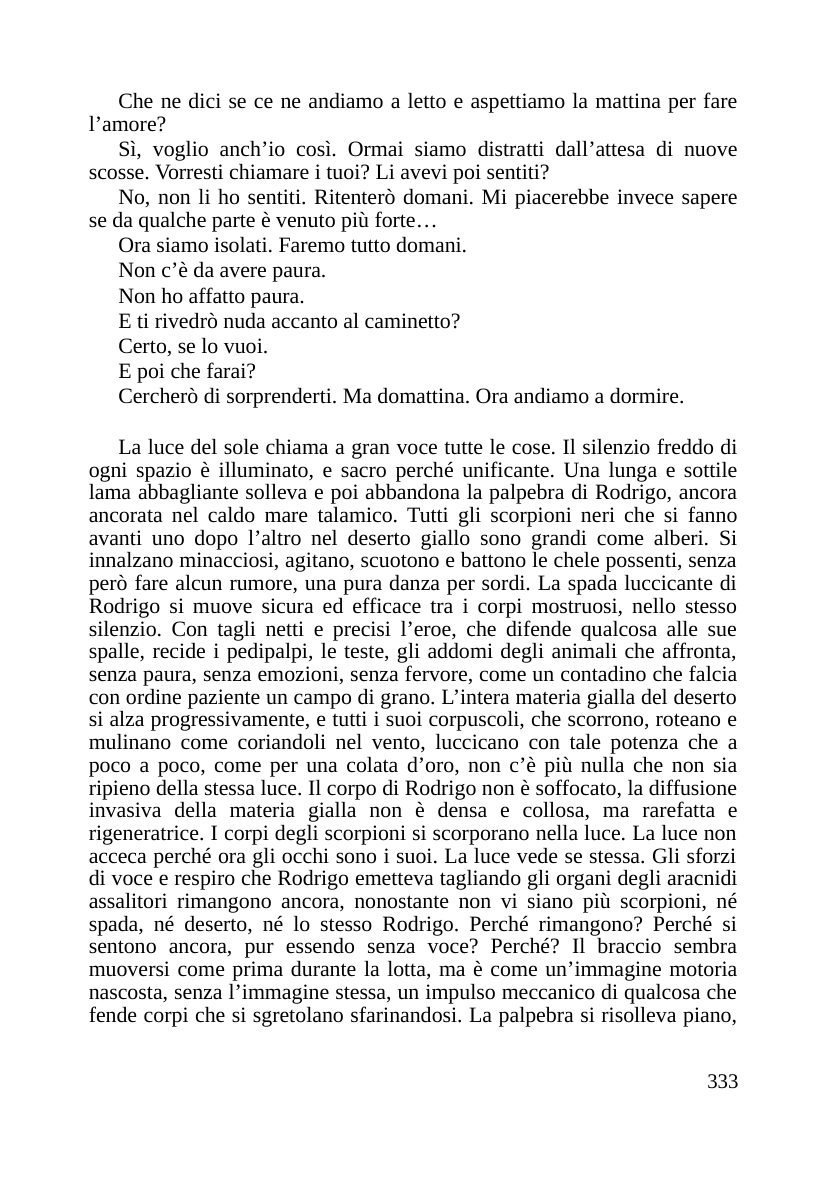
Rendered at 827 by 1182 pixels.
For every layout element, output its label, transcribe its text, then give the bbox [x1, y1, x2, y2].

text Non ho affatto paura. [88, 283, 738, 308]
text La luce del sole chiama a gran voce tutte le cose. Il silenzio freddo di ogni spazio è illuminato, e sacro perché unificante. Una lunga e sottile lama abbagliante solleva e poi abbandona la palpebra di Rodrigo, ancora ancorata nel caldo mare talamico. Tutti gli scorpioni neri che si fanno avanti uno dopo l’altro nel deserto giallo sono grandi come alberi. Si innalzano minacciosi, agitano, scuotono e battono le chele possenti, senza però fare alcun rumore, una pura danza per sordi. La spada luccicante di Rodrigo si muove sicura ed efficace tra i corpi mostruosi, nello stesso silenzio. Con tagli netti e precisi l’eroe, che difende qualcosa alle sue spalle, recide i pedipalpi, le teste, gli addomi degli animali che affronta, senza paura, senza emozioni, senza fervore, come un contadino che falcia con ordine paziente un campo di grano. L’intera materia gialla del deserto si alza progressivamente, e tutti i suoi corpuscoli, che scorrono, roteano e mulinano come coriandoli nel vento, luccicano con tale potenza che a poco a poco, come per una colata d’oro, non c’è più nulla che non sia ripieno della stessa luce. Il corpo di Rodrigo non è soffocato, la diffusione invasiva della materia gialla non è densa e collosa, ma rarefatta e rigeneratrice. I corpi degli scorpioni si scorporano nella luce. La luce non acceca perché ora gli occhi sono i suoi. La luce vede se stessa. Gli sforzi di voce e respiro che Rodrigo emetteva tagliando gli organi degli aracnidi assalitori rimangono ancora, nonostante non vi siano più scorpioni, né spada, né deserto, né lo stesso Rodrigo. Perché rimangono? Perché si sentono ancora, pur essendo senza voce? Perché? Il braccio sembra muoversi come prima durante la lotta, ma è come un’immagine motoria nascosta, senza l’immagine stessa, un impulso meccanico di qualcosa che fende corpi che si sgretolano sfarinandosi. La palpebra si risolleva piano, [88, 434, 738, 1027]
text Sì, voglio anch’io così. Ormai siamo distratti dall’attesa di nuove scosse. Vorresti chiamare i tuoi? Li avevi poi sentiti? [88, 136, 738, 184]
text E poi che farai? [88, 358, 738, 383]
text Che ne dici se ce ne andiamo a letto e aspettiamo la mattina per fare l’amore? [88, 88, 738, 136]
text No, non li ho sentiti. Ritenterò domani. Mi piacerebbe invece sapere se da qualche parte è venuto più forte… [88, 184, 738, 232]
text Ora siamo isolati. Faremo tutto domani. [88, 232, 738, 257]
text Cercherò di sorprenderti. Ma domattina. Ora andiamo a dormire. [88, 383, 738, 409]
text Certo, se lo vuoi. [88, 333, 738, 358]
text E ti rivedrò nuda accanto al caminetto? [88, 308, 738, 333]
text Non c’è da avere paura. [88, 257, 738, 283]
